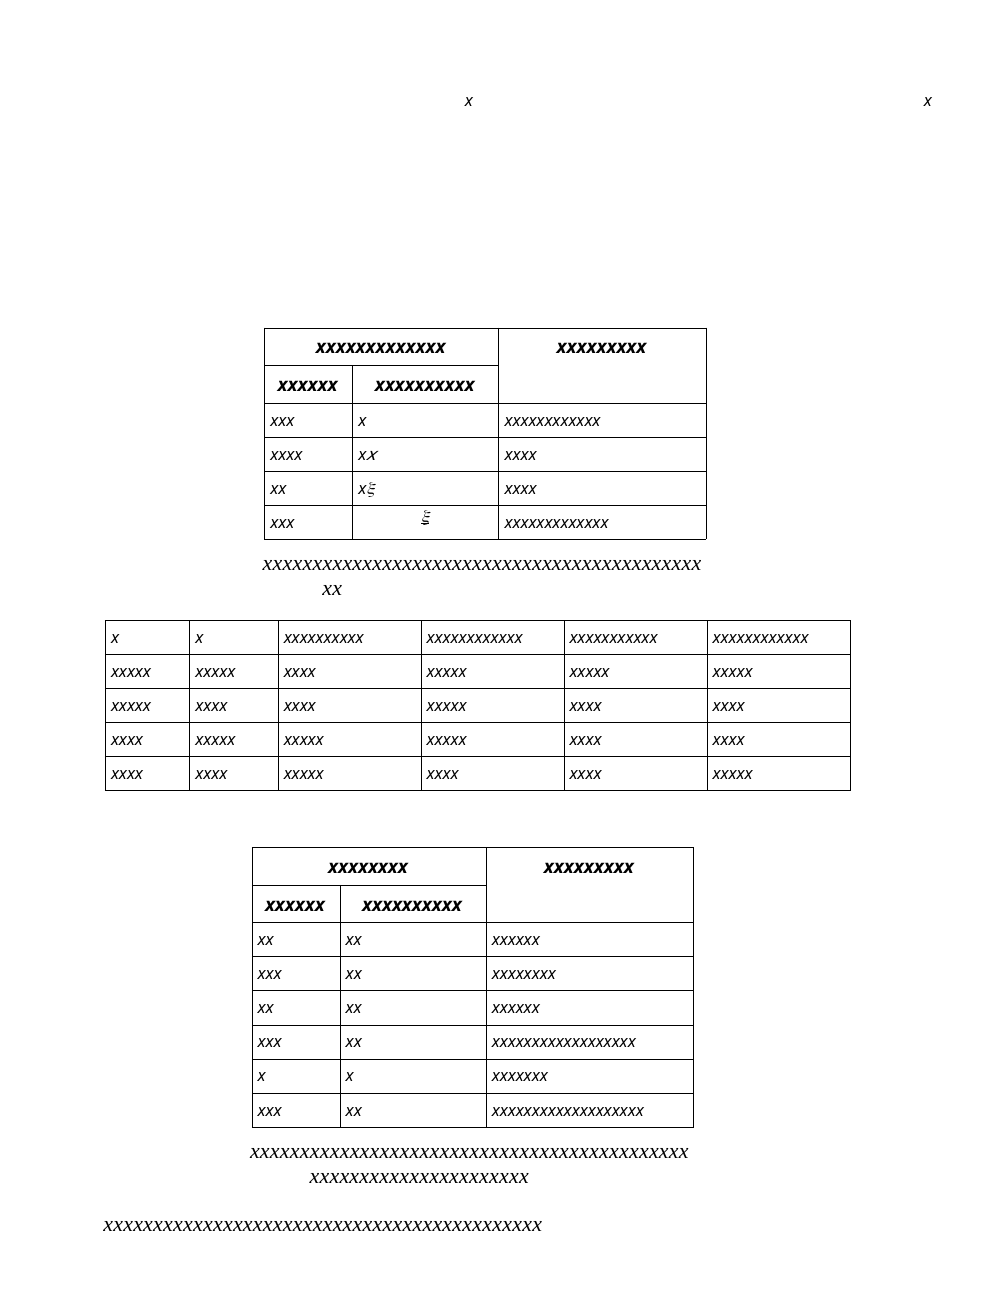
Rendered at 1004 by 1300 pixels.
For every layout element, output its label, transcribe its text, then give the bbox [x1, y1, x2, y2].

table_cell xxxx [499, 472, 706, 505]
table_header xxxxxxxxxx [279, 621, 421, 654]
table_header x [190, 621, 278, 654]
table_cell xxxx [499, 438, 706, 471]
table_cell xxx [253, 1094, 340, 1127]
table_cell xxxxxx [253, 886, 340, 922]
table_cell xxxx [565, 757, 707, 790]
table_cell xxxx [565, 689, 707, 722]
table_cell xxx [265, 404, 352, 437]
table_cell xxxxx [190, 655, 278, 688]
table_cell xxxxx [708, 757, 850, 790]
table_cell xxxx [279, 689, 421, 722]
table_header xxxxxxxxxxxx [708, 621, 850, 654]
table_cell xxxxx [190, 723, 278, 756]
table_header xxxxxxxxxxxxx [265, 329, 498, 365]
table_cell xxxxxxxxxxxxxxxxxxx [487, 1094, 693, 1127]
table_cell xxxxx [106, 655, 189, 688]
table_cell xxxxxxxxxx [341, 886, 486, 922]
table_cell xxxx [265, 438, 352, 471]
table_cell xxxx [279, 655, 421, 688]
table_cell xxxxx [422, 689, 564, 722]
table_cell xx [353, 472, 498, 505]
table_cell xxxx [422, 757, 564, 790]
table_cell xxxx [190, 689, 278, 722]
table_header xxxxxxxx [253, 848, 486, 885]
table_cell xxxxxxxxxxxx [499, 404, 706, 437]
table_cell xxxxxx [265, 366, 352, 403]
table_cell xxxxxxx [487, 1060, 693, 1093]
table_cell xxxxx [279, 757, 421, 790]
table_cell xx [341, 923, 486, 956]
table_cell xx [341, 991, 486, 1024]
table_cell xxx [253, 957, 340, 990]
table_cell xxxxx [106, 689, 189, 722]
text xxxxxxxxxxxxxxxxxxxxxxxxxxxxxxxxxxxxxxxxxxxxxxxxxxxxxxxxxxxxxxxxxx [252, 1139, 693, 1188]
table_cell xxxxx [565, 655, 707, 688]
table_cell xxxxxx [487, 923, 693, 956]
table_cell xx [341, 957, 486, 990]
table_cell xxxx [106, 757, 189, 790]
table_cell x [353, 506, 498, 539]
table_cell xxx [265, 506, 352, 539]
table_cell xxxxxxxx [487, 957, 693, 990]
table_cell xxxx [106, 723, 189, 756]
table_header xxxxxxxxxxxx [422, 621, 564, 654]
table_cell xx [341, 1094, 486, 1127]
table_cell xxxxxxxxxxxxx [499, 506, 706, 539]
text xxxxxxxxxxxxxxxxxxxxxxxxxxxxxxxxxxxxxxxxxxxx [105, 803, 850, 1236]
text xxxxxxxxxxxxxxxxxxxxxxxxxxxxxxxxxxxxxxxxxxxxxx [264, 551, 706, 600]
table_cell xxxxxx [487, 991, 693, 1024]
table_cell xx [265, 472, 352, 505]
table_cell xxxxx [422, 655, 564, 688]
table_cell xxxxx [422, 723, 564, 756]
table_cell x [341, 1060, 486, 1093]
table_cell xxxxxxxxxx [353, 366, 498, 403]
table_cell xxxxx [279, 723, 421, 756]
table_cell x [353, 404, 498, 437]
table_cell xxxxx [708, 655, 850, 688]
table_header xxxxxxxxx [487, 848, 693, 922]
table_cell xxxx [190, 757, 278, 790]
table_cell xxxx [708, 689, 850, 722]
table_header xxxxxxxxxxx [565, 621, 707, 654]
table_cell xxxx [565, 723, 707, 756]
table_cell xx [253, 923, 340, 956]
table_cell xxxx [708, 723, 850, 756]
table_cell x [253, 1060, 340, 1093]
table_cell xx [341, 1026, 486, 1058]
table_cell xxx [253, 1026, 340, 1058]
table_header xxxxxxxxx [499, 329, 706, 403]
table_cell xx [353, 438, 498, 471]
table_cell xxxxxxxxxxxxxxxxxx [487, 1026, 693, 1058]
table_header x [106, 621, 189, 654]
table_cell xx [253, 991, 340, 1024]
